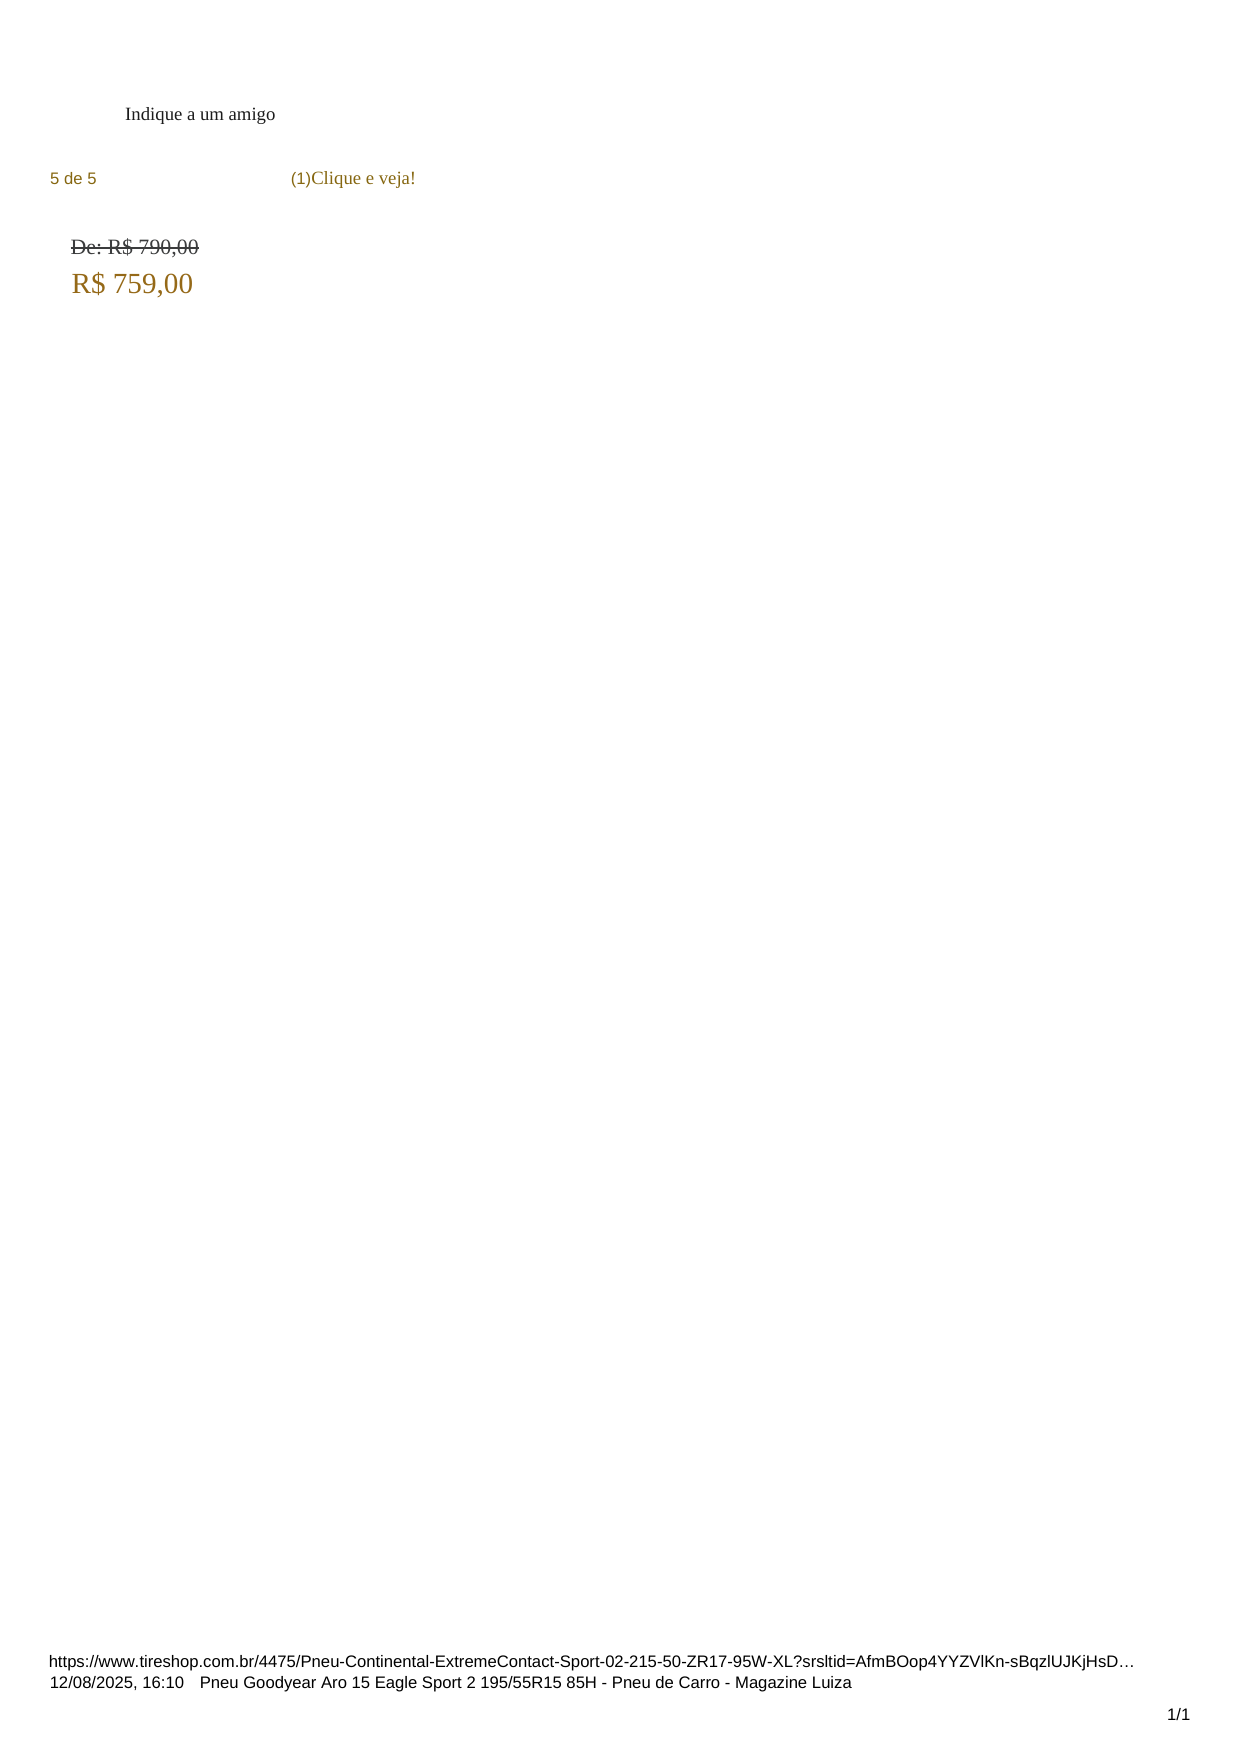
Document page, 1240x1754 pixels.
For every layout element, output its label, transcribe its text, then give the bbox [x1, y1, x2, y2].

subtitle R$ 759,00 [71, 266, 1185, 299]
text Indique a um amigo [125, 103, 1185, 124]
text https://www.tireshop.com.br/4475/Pneu-Continental-ExtremeContact-Sport-02-215-50-ZR17-95W-XL?srsltid=AfmBOop4YYZVlKn-sBqzlUJKjHsD… 12/08/2025, 16:10 Pneu Goodyear Aro 15 Eagle Sport 2 195/55R15 85H - Pneu de Carro - Magazine Luiza [48, 1652, 1185, 1692]
text De: R$ 790,00 [70, 234, 1185, 259]
text 5 de 5 (1)Clique e veja! [50, 157, 1185, 191]
